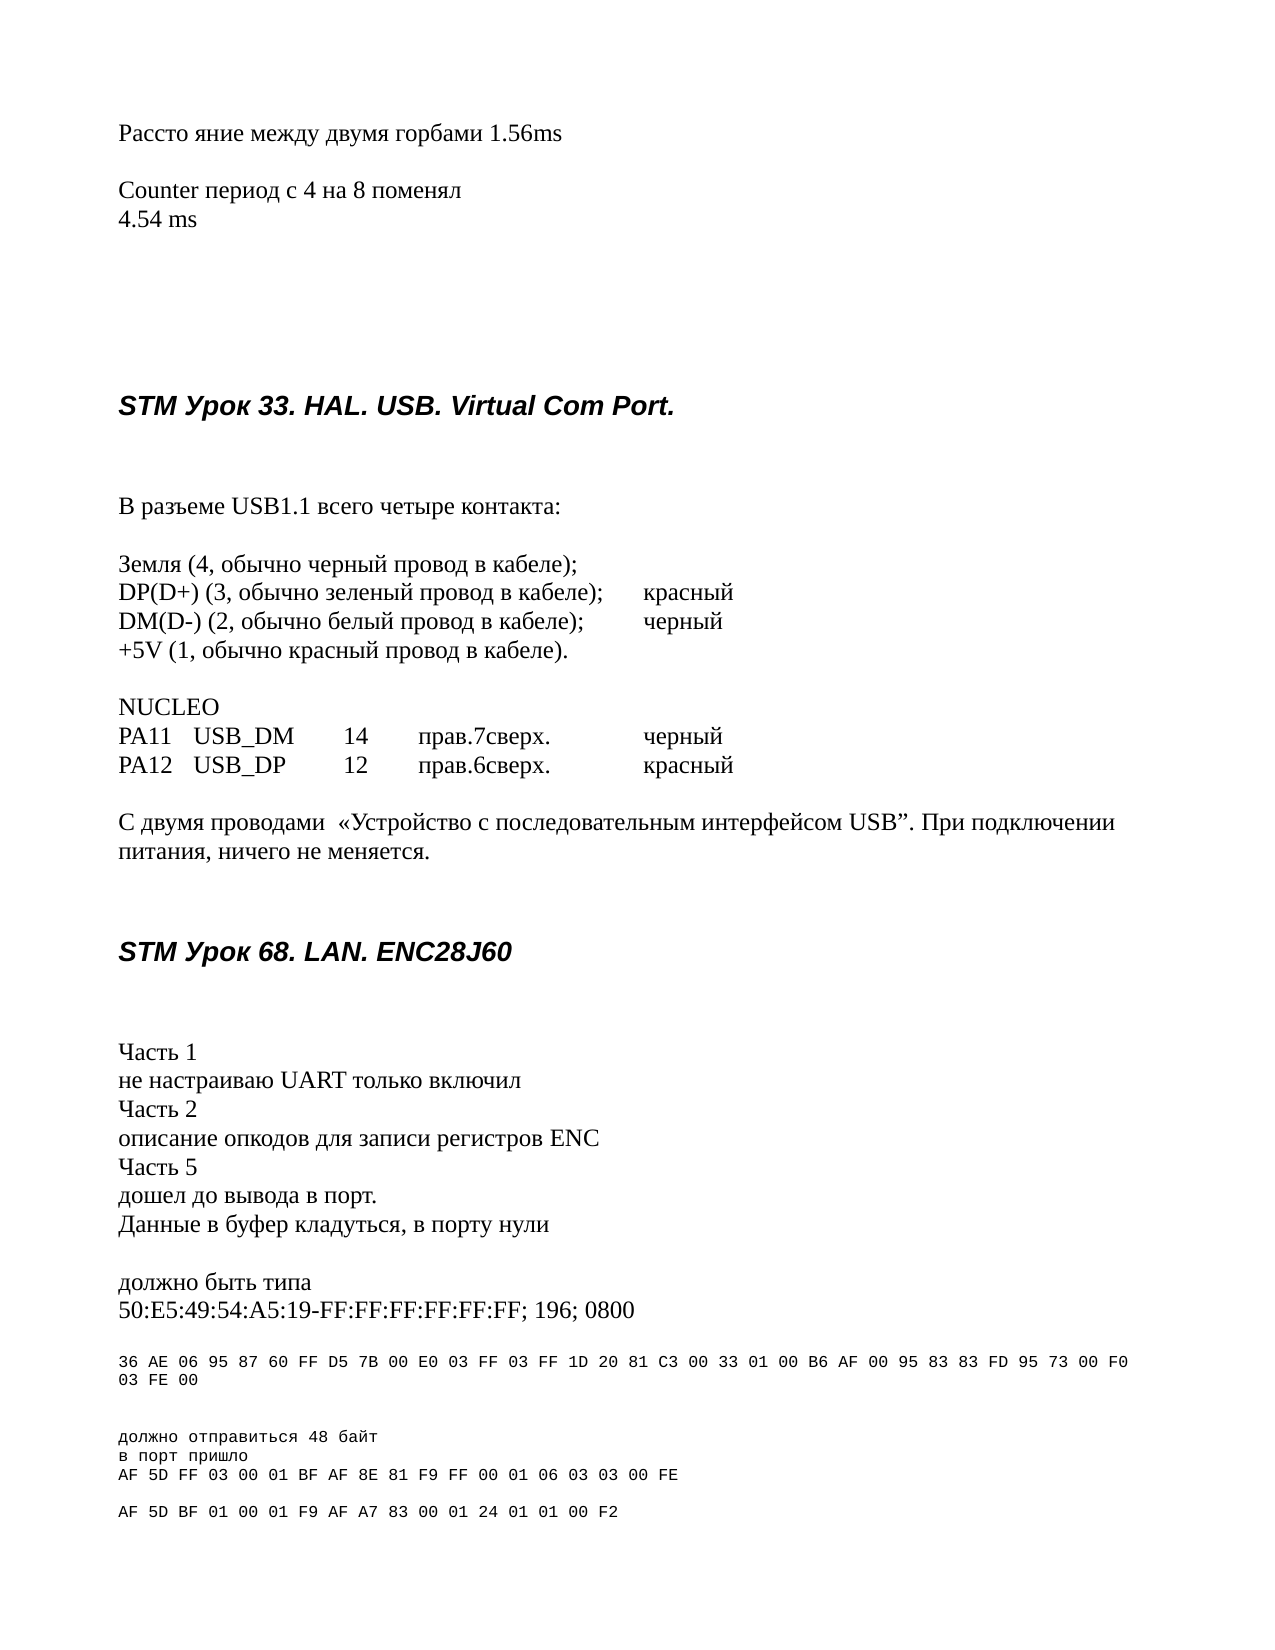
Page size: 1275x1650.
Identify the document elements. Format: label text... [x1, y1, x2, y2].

text Земля (4, обычно черный провод в кабеле); [118, 549, 1157, 577]
text Часть 1 [118, 1037, 1157, 1066]
text PA12 USB_DP 12 прав.6сверх. красный [118, 750, 1157, 779]
text AF 5D FF 03 00 01 BF AF 8E 81 F9 FF 00 01 06 03 03 00 FE [118, 1466, 1157, 1485]
text 36 AE 06 95 87 60 FF D5 7B 00 E0 03 FF 03 FF 1D 20 81 C3 00 33 01 00 B6 AF 00 95 83 83 FD 95 73 00 F0 03 FE 00 [118, 1353, 1157, 1391]
text PA11 USB_DM 14 прав.7сверх. черный [118, 721, 1157, 750]
subtitle STM Урок 68. LAN. ENC28J60 [118, 935, 1157, 967]
text в порт пришло [118, 1447, 1157, 1466]
text DP(D+) (3, обычно зеленый провод в кабеле); красный [118, 577, 1157, 606]
text дошел до вывода в порт. [118, 1181, 1157, 1209]
text 50:E5:49:54:A5:19-FF:FF:FF:FF:FF:FF; 196; 0800 [118, 1296, 1157, 1324]
text описание опкодов для записи регистров ENC [118, 1123, 1157, 1152]
text должно отправиться 48 байт [118, 1428, 1157, 1447]
text Часть 5 [118, 1152, 1157, 1181]
text 4.54 ms [118, 204, 1157, 233]
text Рассто яние между двумя горбами 1.56ms [118, 118, 1157, 147]
text NUCLEO [118, 692, 1157, 721]
text С двумя проводами «Устройство с последовательным интерфейсом USB”. При подключении питания, ничего не меняется. [118, 807, 1157, 865]
text должно быть типа [118, 1267, 1157, 1296]
text Часть 2 [118, 1094, 1157, 1123]
subtitle STM Урок 33. HAL. USB. Virtual Com Port. [118, 389, 1157, 421]
text В разъеме USB1.1 всего четыре контакта: [118, 491, 1157, 520]
text DM(D-) (2, обычно белый провод в кабеле); черный [118, 606, 1157, 635]
text Данные в буфер кладуться, в порту нули [118, 1209, 1157, 1238]
text не настраиваю UART только включил [118, 1066, 1157, 1094]
text Counter период с 4 на 8 поменял [118, 176, 1157, 204]
text +5V (1, обычно красный провод в кабеле). [118, 635, 1157, 664]
text AF 5D BF 01 00 01 F9 AF A7 83 00 01 24 01 01 00 F2 [118, 1504, 1157, 1523]
